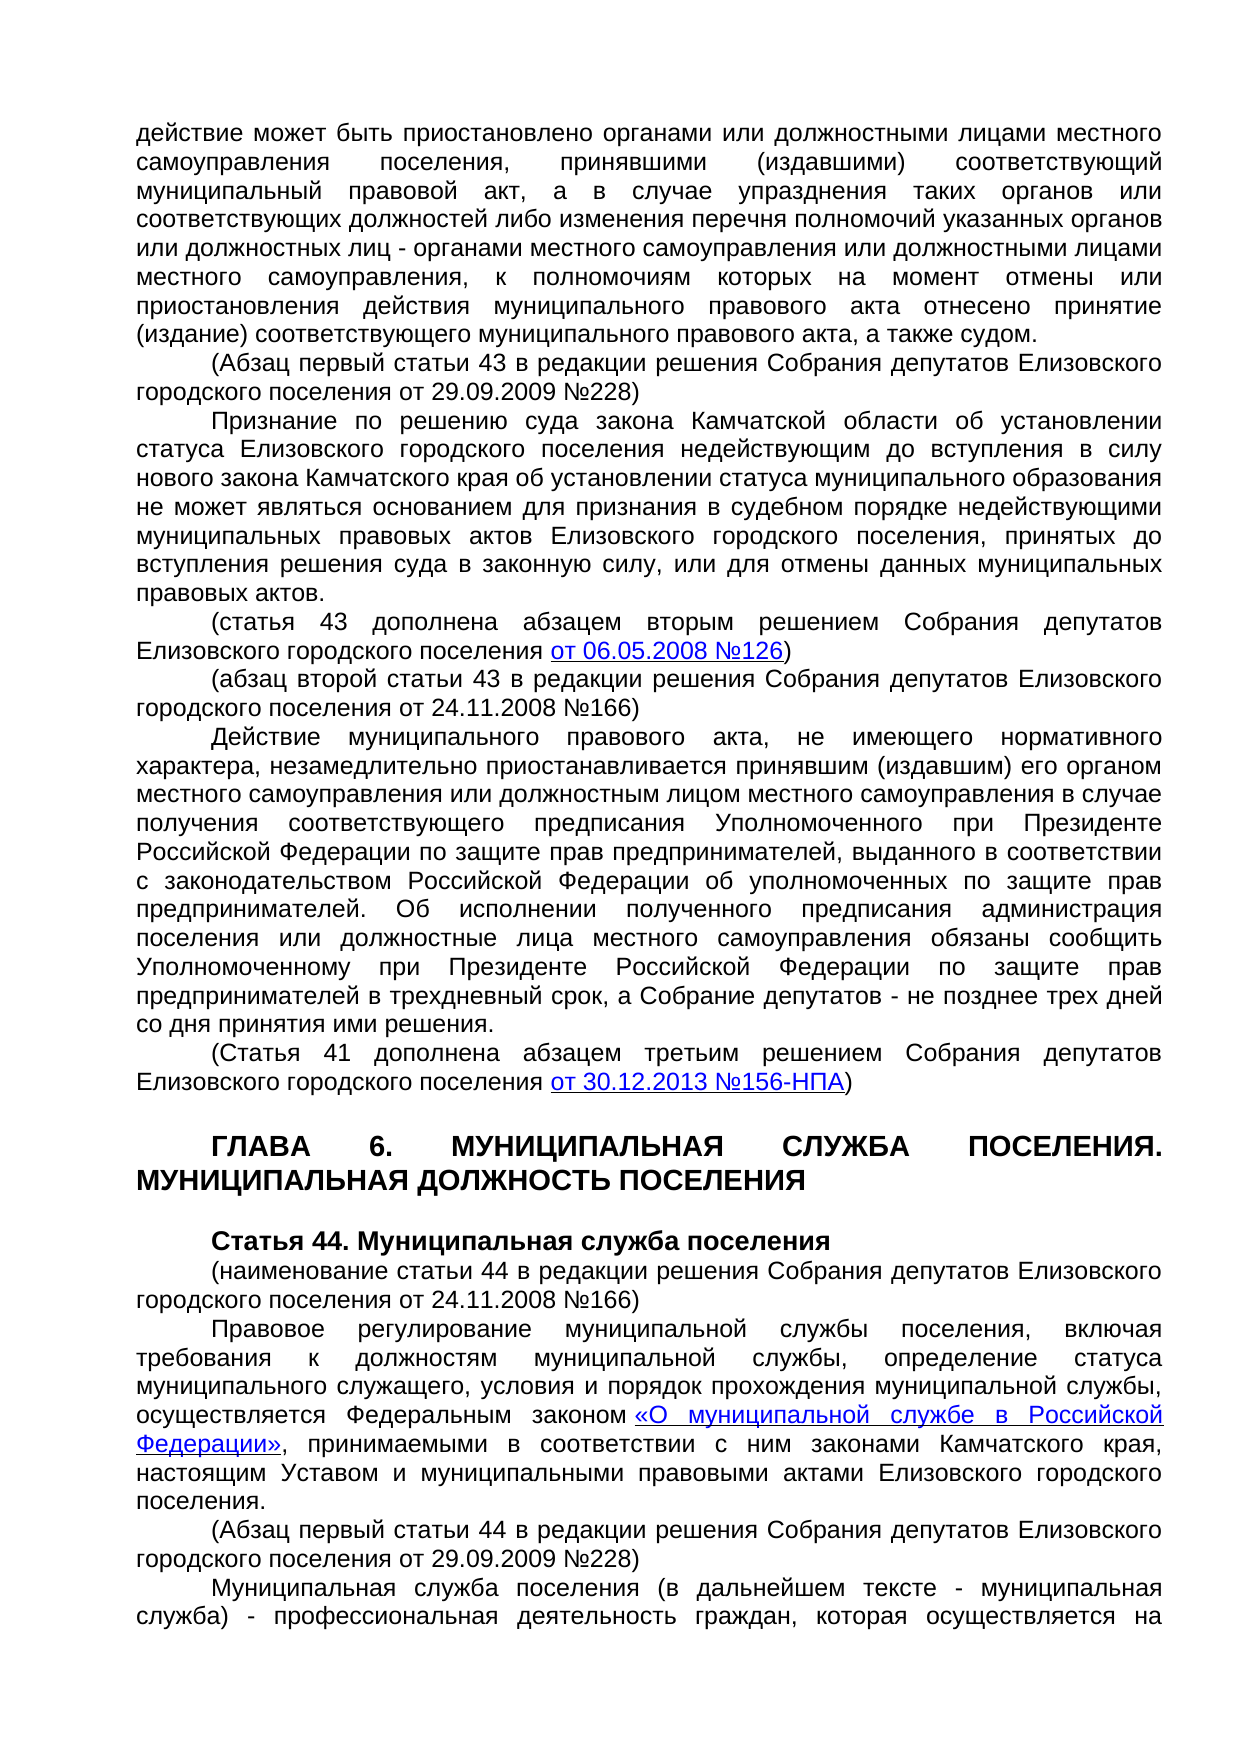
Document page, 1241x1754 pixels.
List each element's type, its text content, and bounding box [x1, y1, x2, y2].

text ГЛАВА 6. МУНИЦИПАЛЬНАЯ СЛУЖБА ПОСЕЛЕНИЯ. МУНИЦИПАЛЬНАЯ ДОЛЖНОСТЬ ПОСЕЛЕНИЯ [136, 1129, 1163, 1196]
text Статья 44. Муниципальная служба поселения [136, 1225, 1163, 1256]
text (абзац второй статьи 43 в редакции решения Собрания депутатов Елизовского городского поселения от 24.11.2008 №166) [136, 664, 1163, 722]
text (Абзац первый статьи 44 в редакции решения Собрания депутатов Елизовского городского поселения от 29.09.2009 №228) [136, 1515, 1163, 1572]
text (Статья 41 дополнена абзацем третьим решением Собрания депутатов Елизовского городского поселения от 30.12.2013 №156-НПА) [136, 1038, 1163, 1096]
text Признание по решению суда закона Камчатской области об установлении статуса Елизовского городского поселения недействующим до вступления в силу нового закона Камчатского края об установлении статуса муниципального образования не может являться основанием для признания в судебном порядке недействующими муниципальных правовых актов Елизовского городского поселения, принятых до вступления решения суда в законную силу, или для отмены данных муниципальных правовых актов. [136, 406, 1163, 607]
text Действие муниципального правового акта, не имеющего нормативного характера, незамедлительно приостанавливается принявшим (издавшим) его органом местного самоуправления или должностным лицом местного самоуправления в случае получения соответствующего предписания Уполномоченного при Президенте Российской Федерации по защите прав предпринимателей, выданного в соответствии с законодательством Российской Федерации об уполномоченных по защите прав предпринимателей. Об исполнении полученного предписания администрация поселения или должностные лица местного самоуправления обязаны сообщить Уполномоченному при Президенте Российской Федерации по защите прав предпринимателей в трехдневный срок, а Собрание депутатов - не позднее трех дней со дня принятия ими решения. [136, 722, 1163, 1038]
text (Абзац первый статьи 43 в редакции решения Собрания депутатов Елизовского городского поселения от 29.09.2009 №228) [136, 348, 1163, 406]
text Муниципальная служба поселения (в дальнейшем тексте - муниципальная служба) - профессиональная деятельность граждан, которая осуществляется на [136, 1572, 1163, 1630]
text (статья 43 дополнена абзацем вторым решением Собрания депутатов Елизовского городского поселения от 06.05.2008 №126) [136, 607, 1163, 664]
text Правовое регулирование муниципальной службы поселения, включая требования к должностям муниципальной службы, определение статуса муниципального служащего, условия и порядок прохождения муниципальной службы, осуществляется Федеральным законом «О муниципальной службе в Российской Федерации», принимаемыми в соответствии с ним законами Камчатского края, настоящим Уставом и муниципальными правовыми актами Елизовского городского поселения. [136, 1314, 1163, 1515]
text (наименование статьи 44 в редакции решения Собрания депутатов Елизовского городского поселения от 24.11.2008 №166) [136, 1256, 1163, 1314]
text действие может быть приостановлено органами или должностными лицами местного самоуправления поселения, принявшими (издавшими) соответствующий муниципальный правовой акт, а в случае упразднения таких органов или соответствующих должностей либо изменения перечня полномочий указанных органов или должностных лиц - органами местного самоуправления или должностными лицами местного самоуправления, к полномочиям которых на момент отмены или приостановления действия муниципального правового акта отнесено принятие (издание) соответствующего муниципального правового акта, а также судом. [136, 118, 1163, 348]
